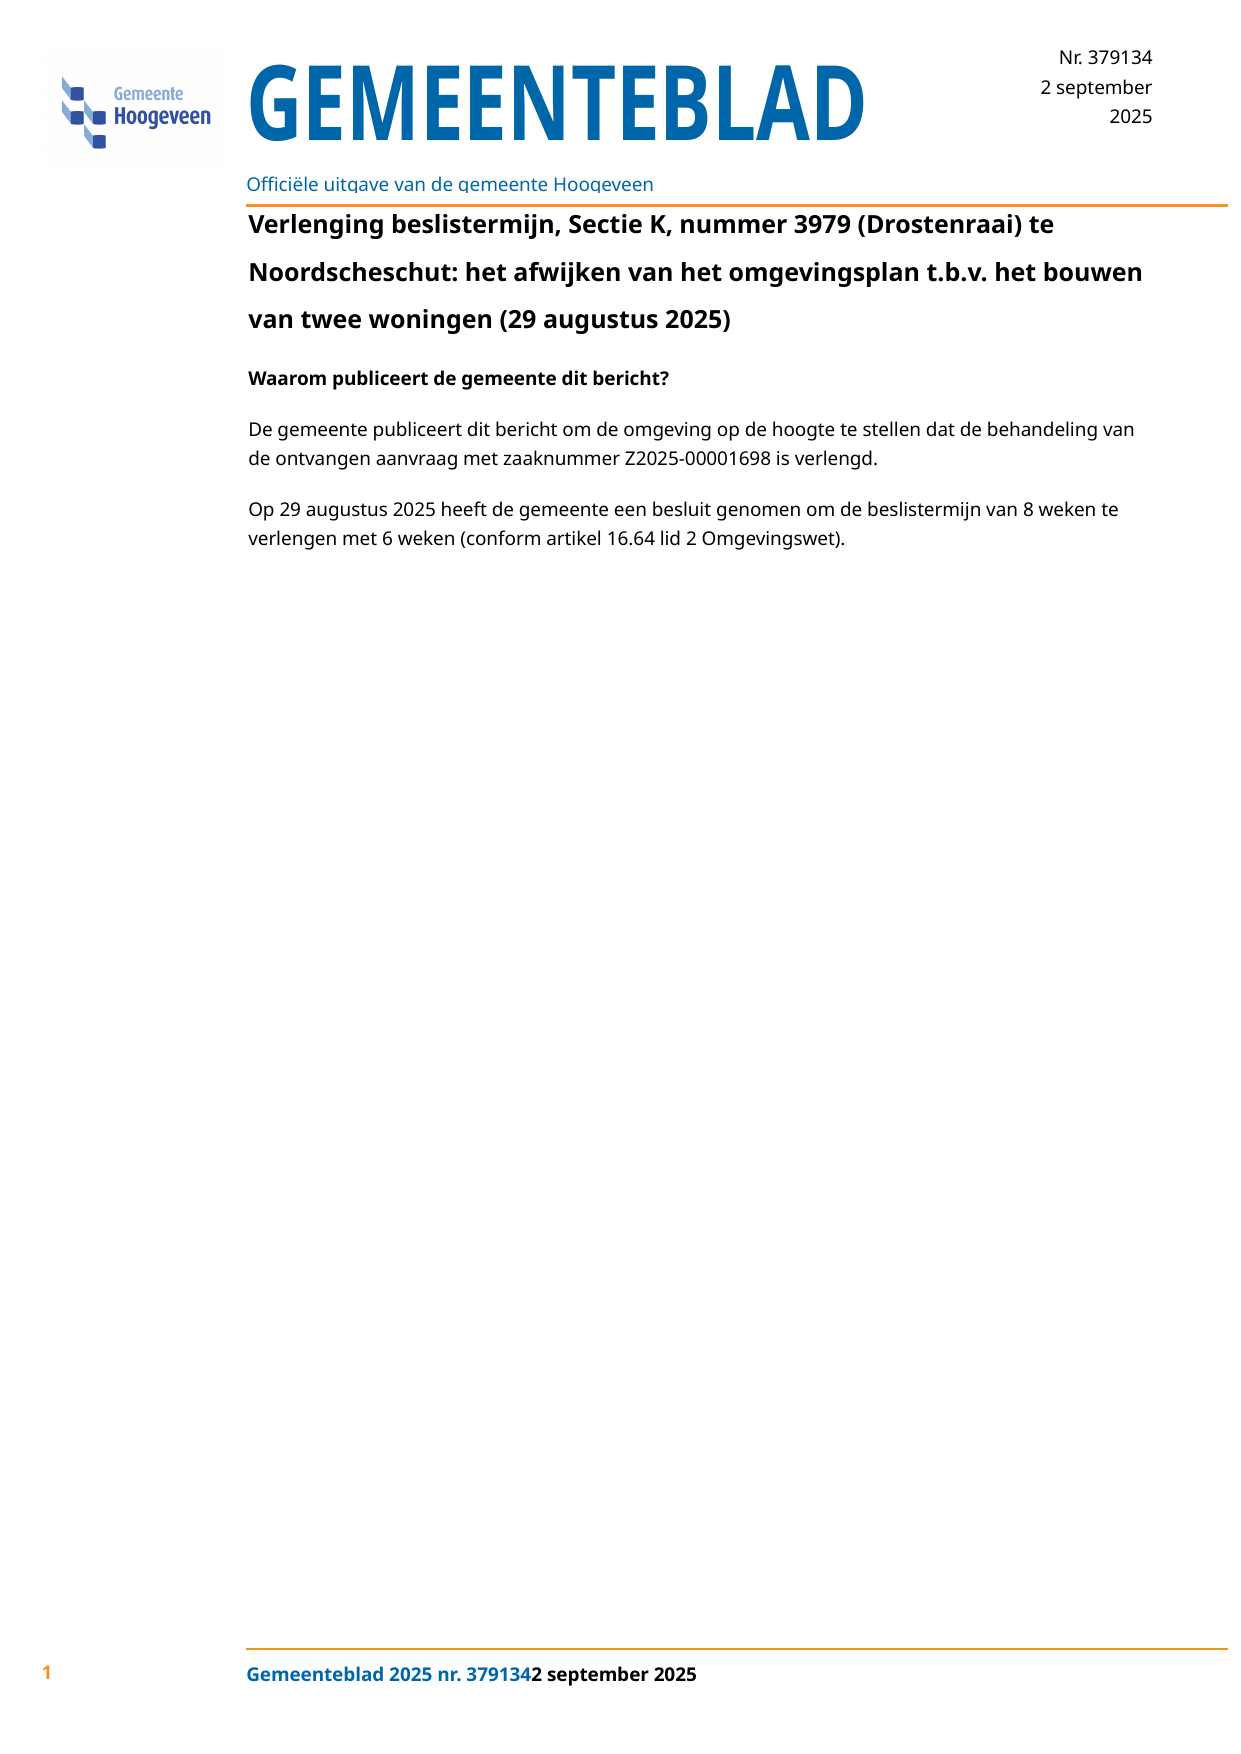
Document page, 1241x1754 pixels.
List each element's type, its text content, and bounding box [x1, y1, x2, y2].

picture [41, 47, 231, 172]
text Verlenging beslistermijn, Sectie K, nummer 3979 (Drostenraai) te Noordscheschut: het afwijken van het omgevingsplan t.b.v. het bouwen van twee woningen (29 augustus 2025) [248, 207, 1152, 336]
text Op 29 augustus 2025 heeft de gemeente een besluit genomen om de beslistermijn van 8 weken te verlengen met 6 weken (conform artikel 16.64 lid 2 Omgevingswet). [248, 496, 1152, 551]
text Waarom publiceert de gemeente dit bericht? [248, 366, 1152, 391]
text De gemeente publiceert dit bericht om de omgeving op de hoogte te stellen dat de behandeling van de ontvangen aanvraag met zaaknummer Z2025-00001698 is verlengd. [248, 416, 1152, 471]
